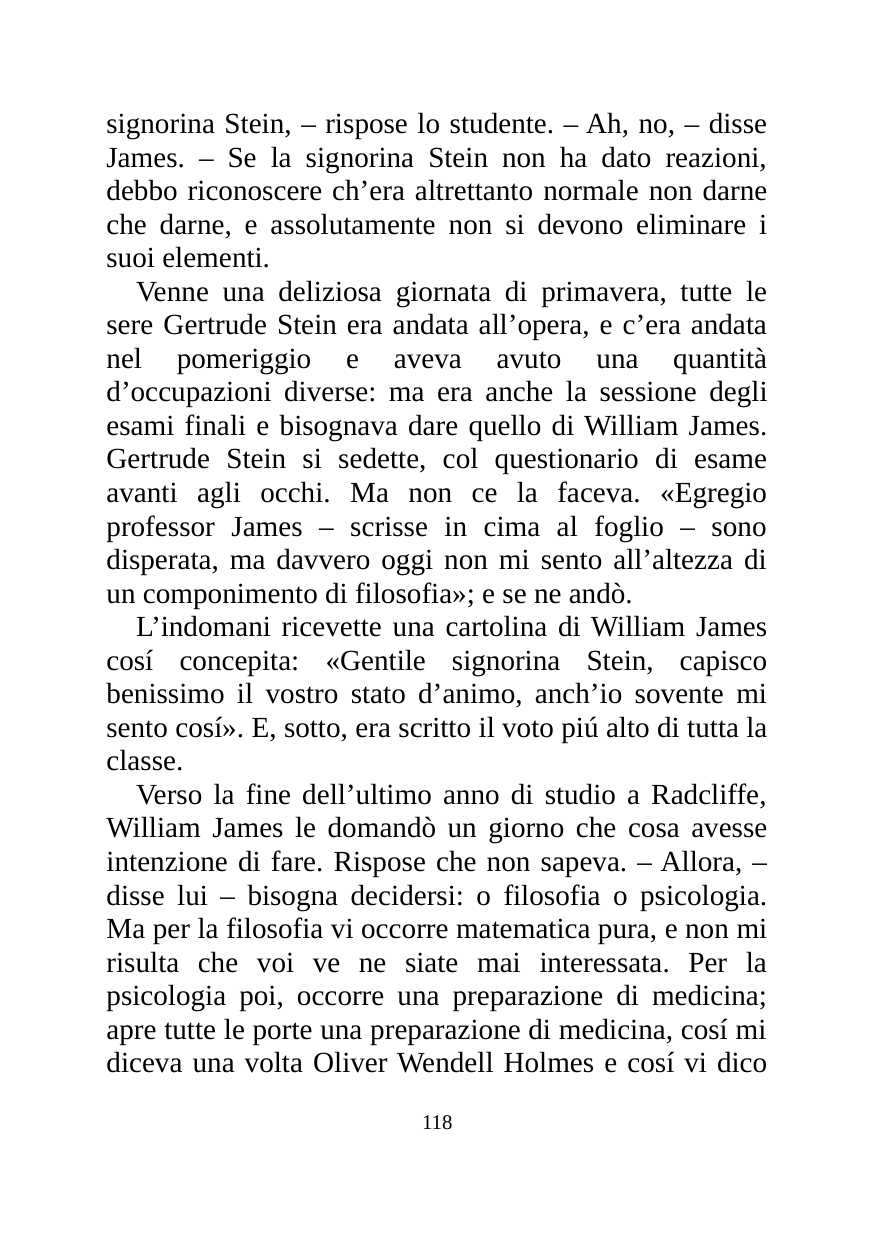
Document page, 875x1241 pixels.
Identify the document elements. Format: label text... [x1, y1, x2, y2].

text Verso la fine dell’ultimo anno di studio a Radcliffe, William James le domandò un giorno che cosa avesse intenzione di fare. Rispose che non sapeva. – Allora, – disse lui – bisogna decidersi: o filosofia o psicologia. Ma per la filosofia vi occorre matematica pura, e non mi risulta che voi ve ne siate mai interessata. Per la psicologia poi, occorre una preparazione di medicina; apre tutte le porte una preparazione di medicina, cosí mi diceva una volta Oliver Wendell Holmes e cosí vi dico [106, 777, 768, 1079]
text signorina Stein, – rispose lo studente. – Ah, no, – disse James. – Se la signorina Stein non ha dato reazioni, debbo riconoscere ch’era altrettanto normale non darne che darne, e assolutamente non si devono eliminare i suoi elementi. [106, 106, 768, 274]
text Venne una deliziosa giornata di primavera, tutte le sere Gertrude Stein era andata all’opera, e c’era andata nel pomeriggio e aveva avuto una quantità d’occupazioni diverse: ma era anche la sessione degli esami finali e bisognava dare quello di William James. Gertrude Stein si sedette, col questionario di esame avanti agli occhi. Ma non ce la faceva. «Egregio professor James – scrisse in cima al foglio – sono disperata, ma davvero oggi non mi sento all’altezza di un componimento di filosofia»; e se ne andò. [106, 274, 768, 609]
text L’indomani ricevette una cartolina di William James cosí concepita: «Gentile signorina Stein, capisco benissimo il vostro stato d’animo, anch’io sovente mi sento cosí». E, sotto, era scritto il voto piú alto di tutta la classe. [106, 609, 768, 777]
